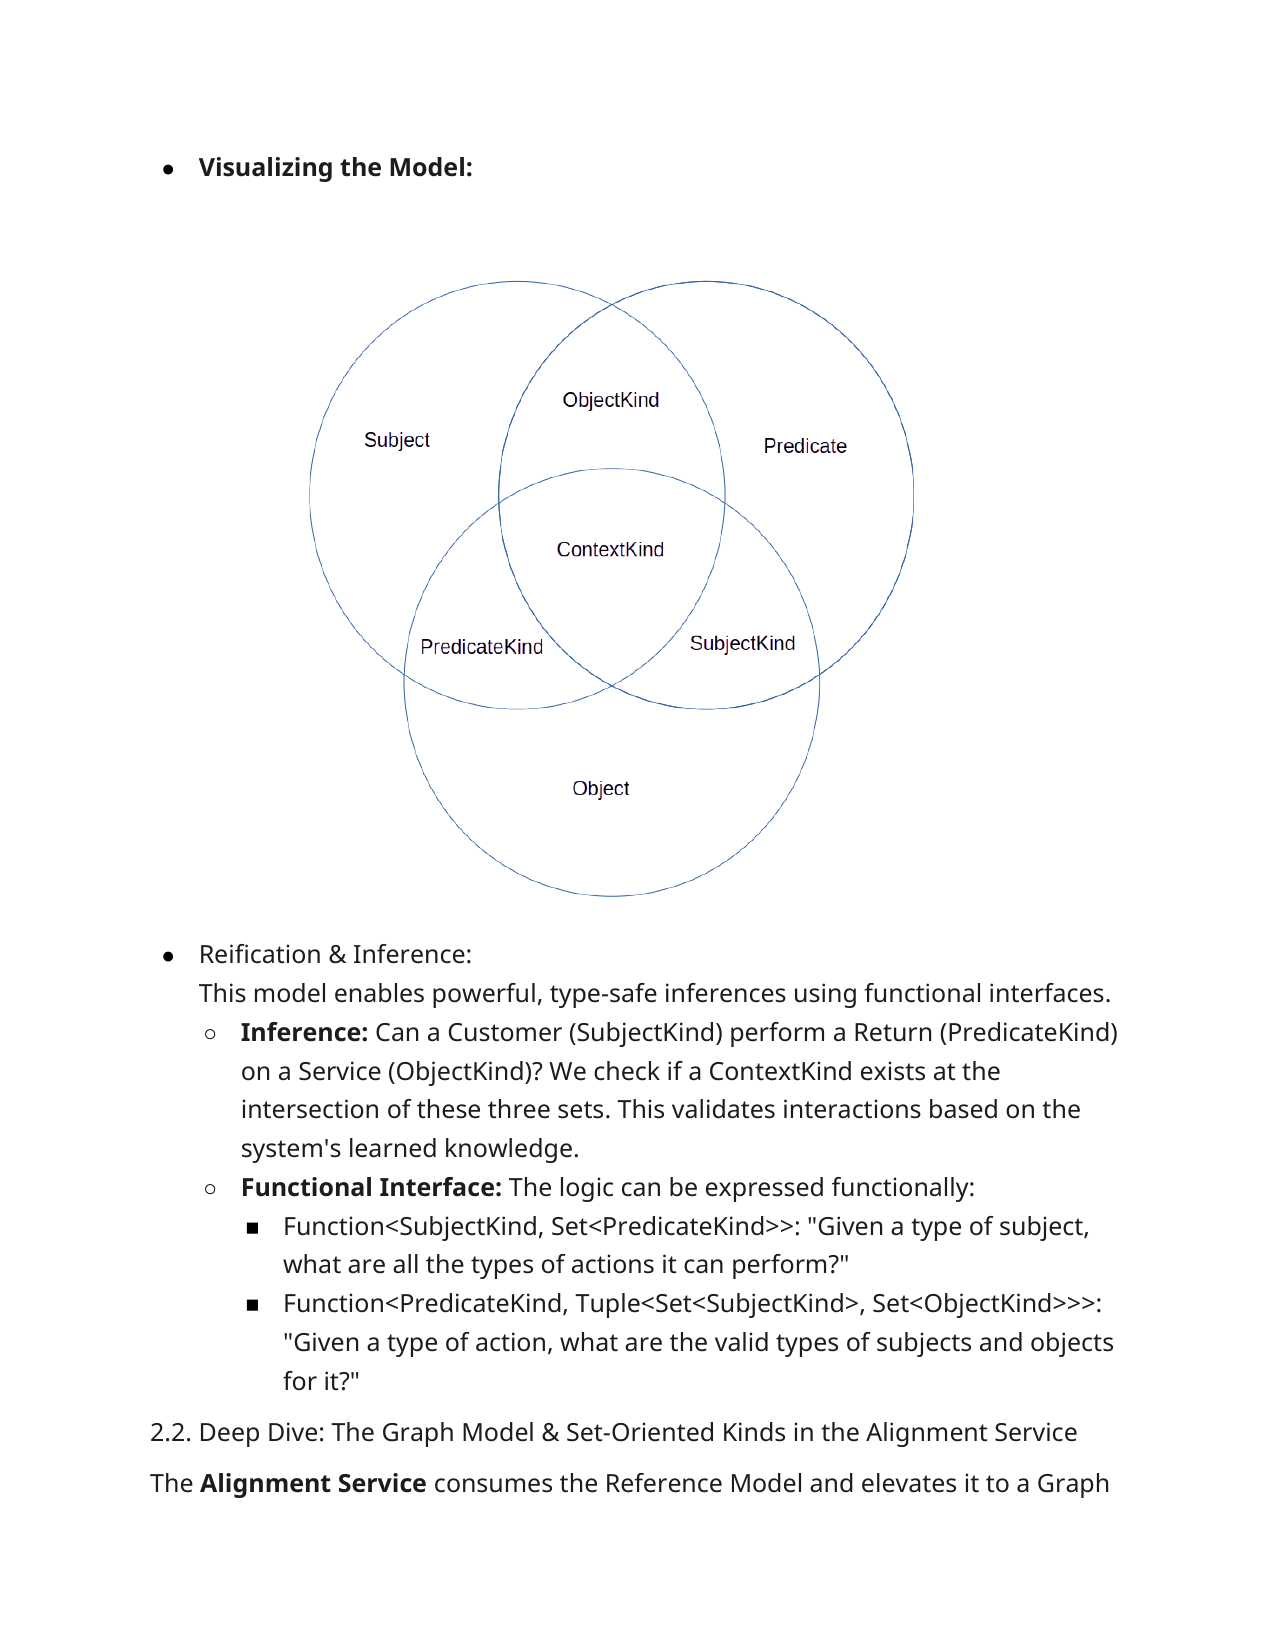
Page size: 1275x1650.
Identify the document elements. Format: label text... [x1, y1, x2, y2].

list Function<SubjectKind, Set<PredicateKind>>: "Given a type of subject, what are all the types of actions it can perform?" [245, 1208, 1125, 1281]
picture [150, 231, 1125, 921]
subtitle 2.2. Deep Dive: The Graph Model & Set-Oriented Kinds in the Alignment Service [150, 1414, 1125, 1448]
list Visualizing the Model: [161, 150, 1125, 184]
list Function<PredicateKind, Tuple<Set<SubjectKind>, Set<ObjectKind>>>: "Given a type of action, what are the valid types of subjects and objects for it?" [245, 1286, 1125, 1397]
list Inference: Can a Customer (SubjectKind) perform a Return (PredicateKind) on a Service (ObjectKind)? We check if a ContextKind exists at the intersection of these three sets. This validates interactions based on the system's learned knowledge. [203, 1014, 1125, 1165]
list Reification & Inference: This model enables powerful, type-safe inferences using functional interfaces. [161, 937, 1125, 1010]
list Functional Interface: The logic can be expressed functionally: [203, 1169, 1125, 1203]
text The Alignment Service consumes the Reference Model and elevates it to a Graph [150, 1466, 1125, 1500]
